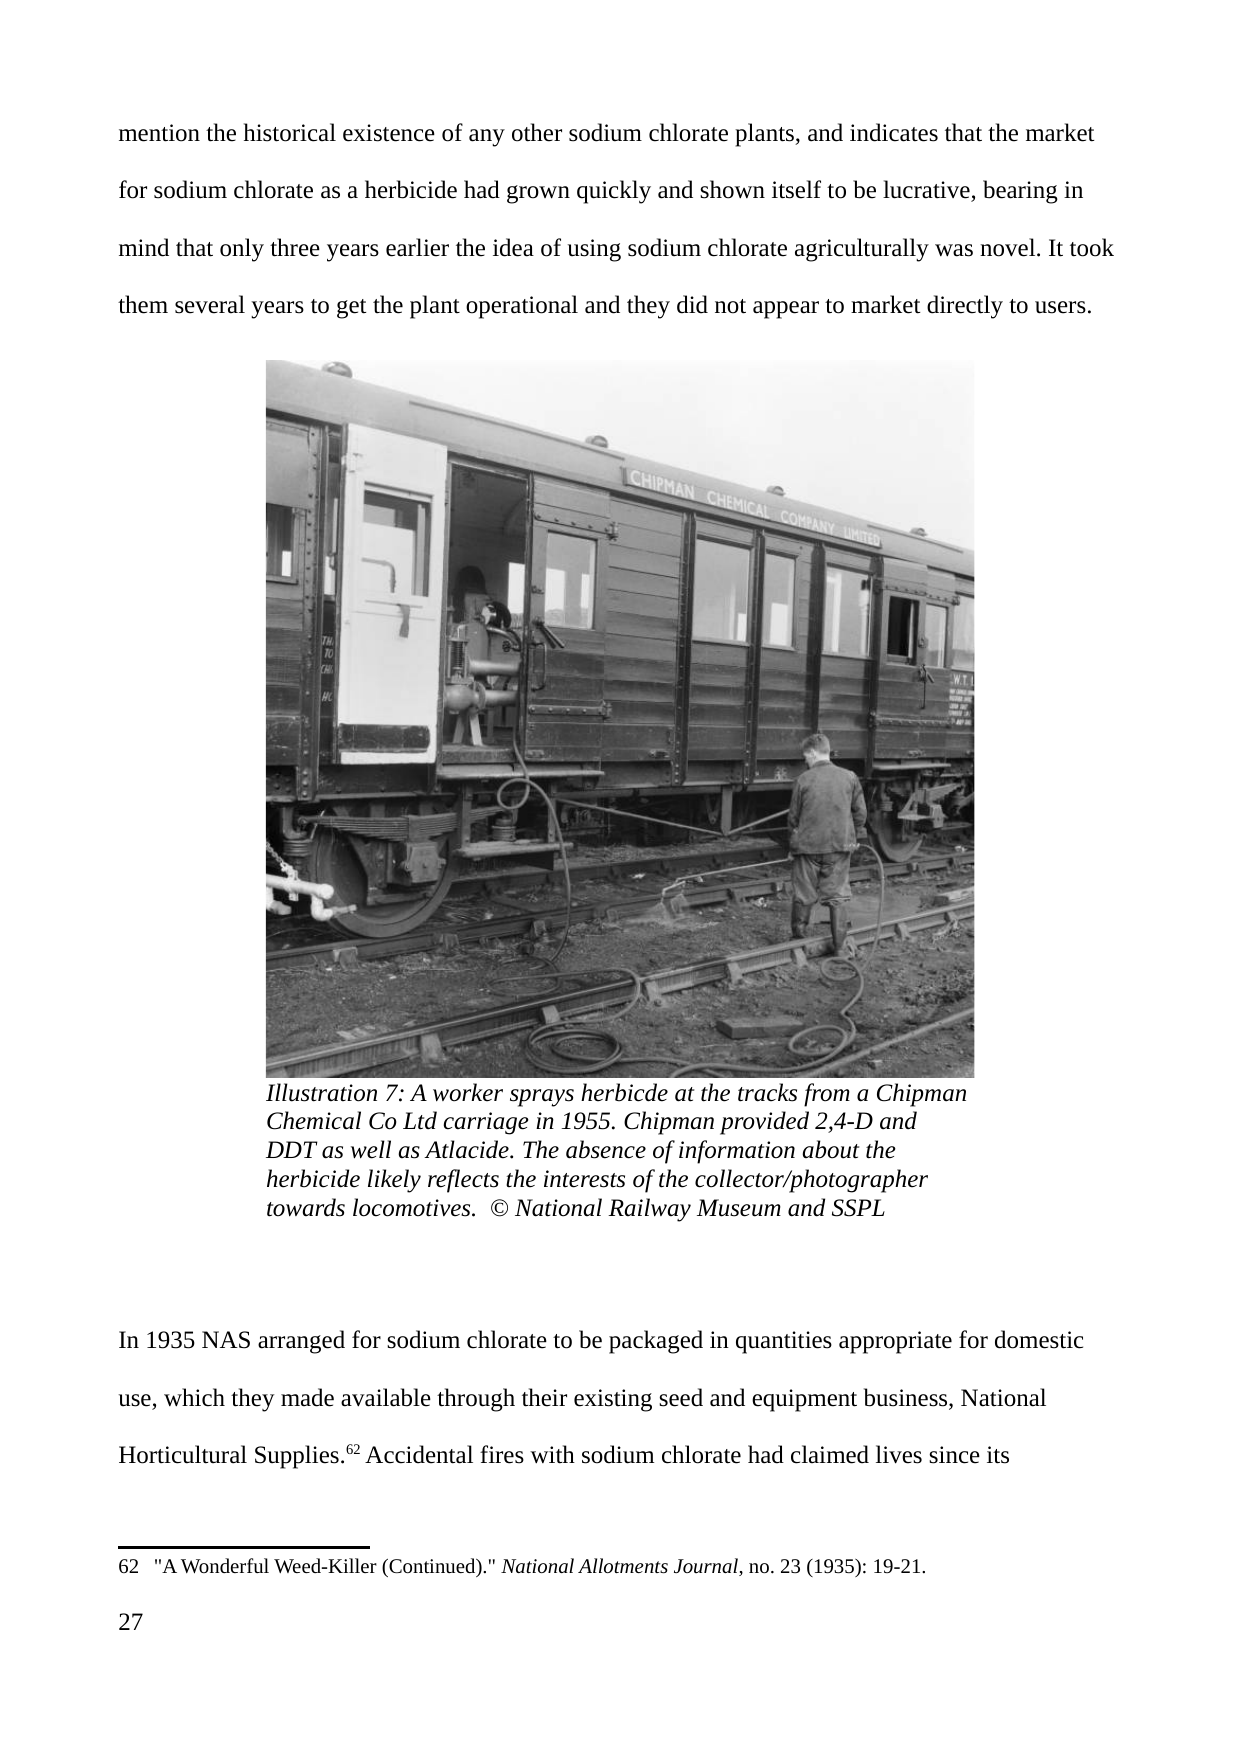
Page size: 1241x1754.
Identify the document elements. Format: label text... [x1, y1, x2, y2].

text In 1935 NAS arranged for sodium chlorate to be packaged in quantities appropriate for domestic use, which they made available through their existing seed and equipment business, National Horticultural Supplies. Accidental fires with sodium chlorate had claimed lives since its [118, 1326, 1122, 1469]
text "A Wonderful Weed-Killer (Continued)." National Allotments Journal, no. 23 (1935): 19-21. [118, 1553, 1122, 1578]
picture [265, 360, 975, 1078]
text mention the historical existence of any other sodium chlorate plants, and indicates that the market for sodium chlorate as a herbicide had grown quickly and shown itself to be lucrative, bearing in mind that only three years earlier the idea of using sodium chlorate agriculturally was novel. It took them several years to get the plant operational and they did not appear to market directly to users. [118, 118, 1122, 319]
text Illustration 7: A worker sprays herbicde at the tracks from a Chipman Chemical Co Ltd carriage in 1955. Chipman provided 2,4-D and DDT as well as Atlacide. The absence of information about the herbicide likely reflects the interests of the collector/photographer towards locomotives. © National Railway Museum and SSPL [266, 1078, 974, 1221]
